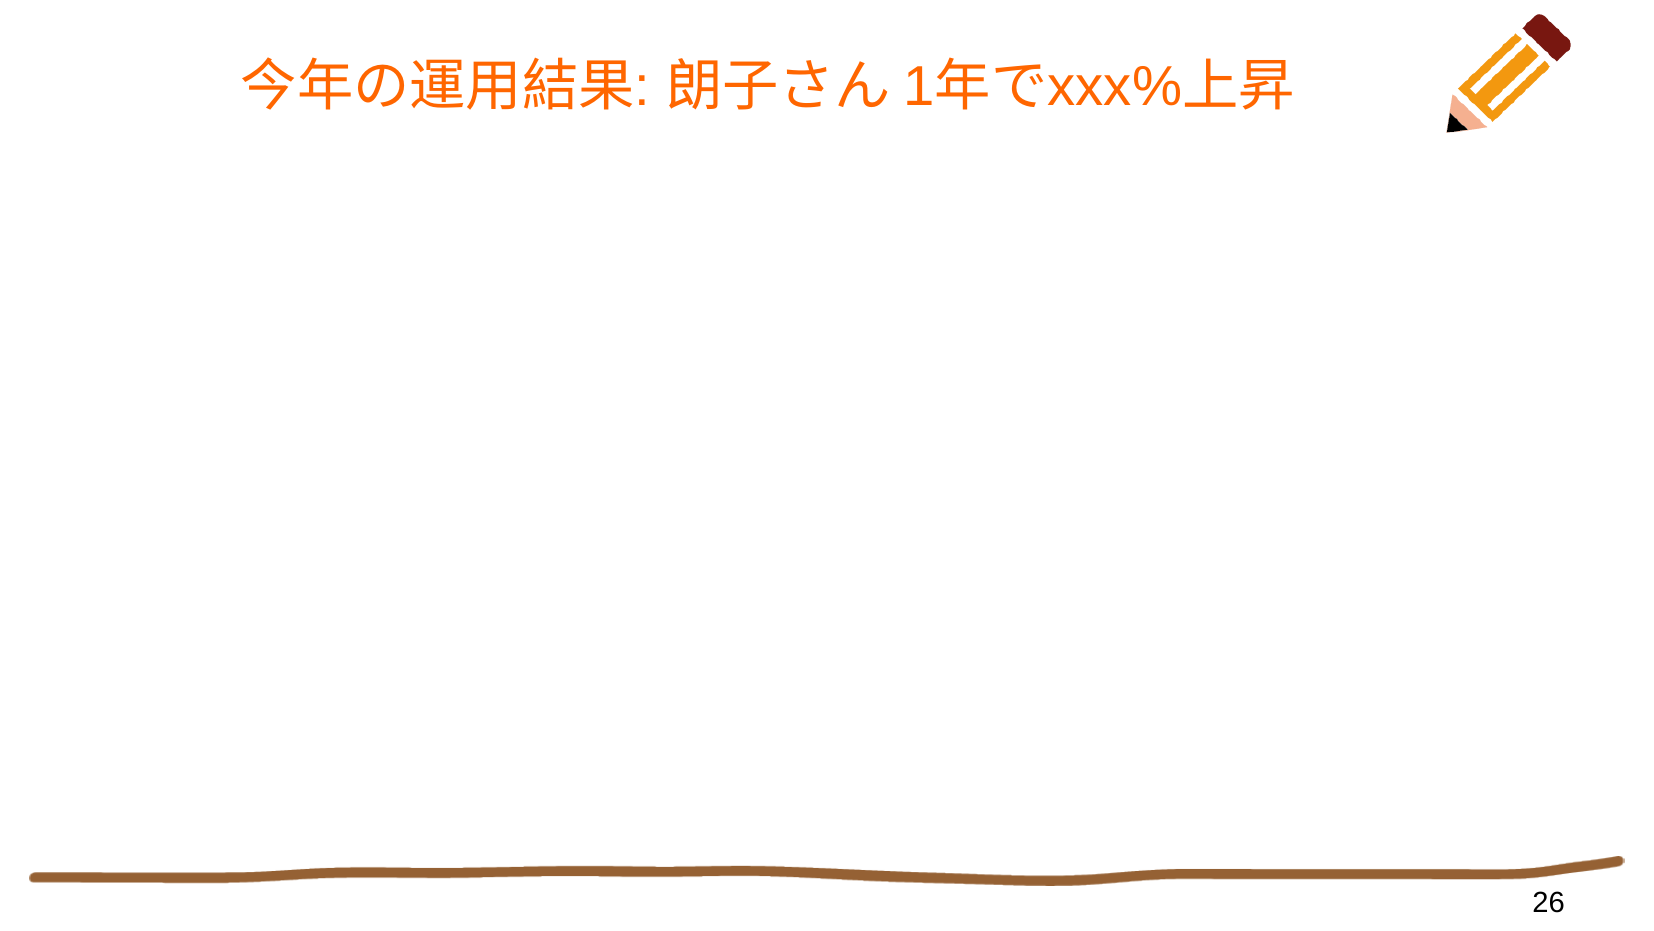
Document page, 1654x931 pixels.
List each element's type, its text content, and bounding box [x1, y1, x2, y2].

picture [1446, 14, 1571, 133]
picture [29, 856, 1625, 886]
title 今年の運用結果: 朗子さん 1年でxxx%上昇 [88, 29, 1447, 133]
